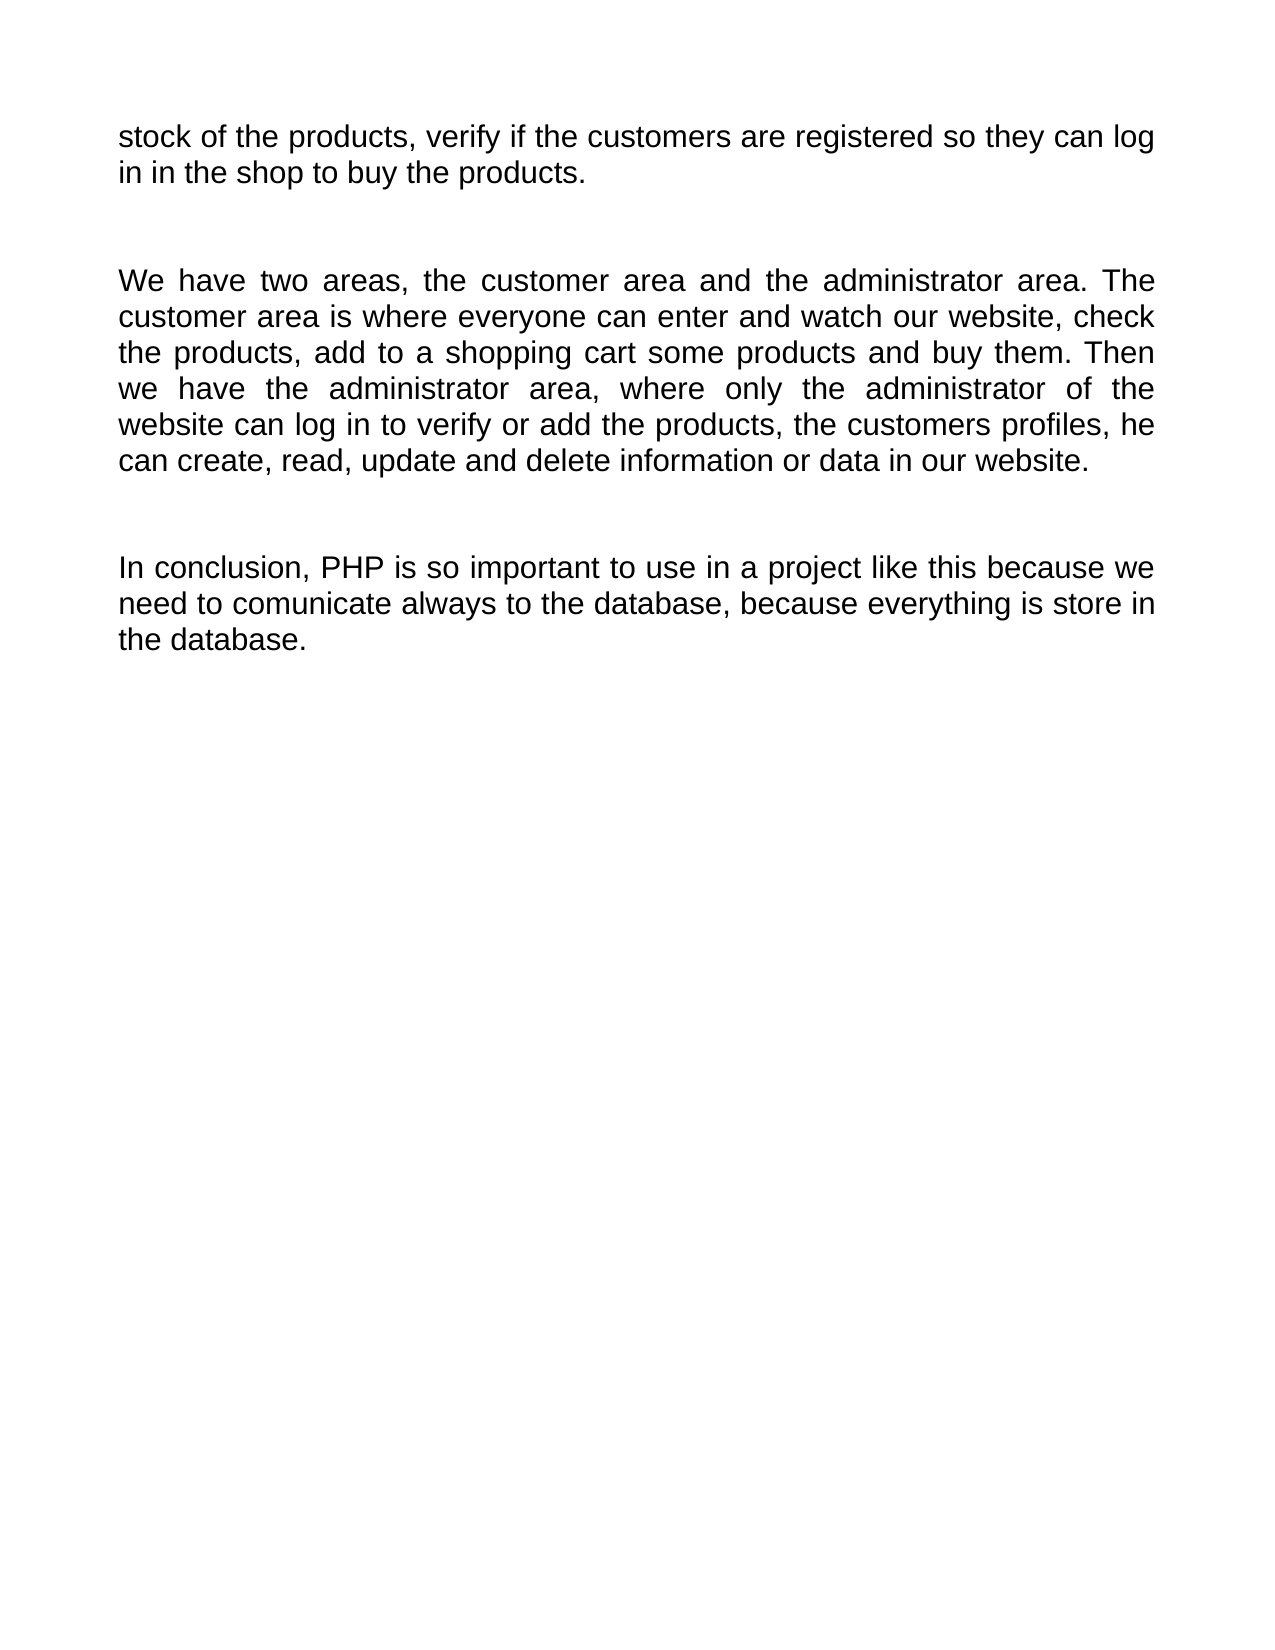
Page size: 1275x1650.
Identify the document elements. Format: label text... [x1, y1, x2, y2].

text In conclusion, PHP is so important to use in a project like this because we need to comunicate always to the database, because everything is store in the database. [118, 549, 1157, 657]
text We have two areas, the customer area and the administrator area. The customer area is where everyone can enter and watch our website, check the products, add to a shopping cart some products and buy them. Then we have the administrator area, where only the administrator of the website can log in to verify or add the products, the customers profiles, he can create, read, update and delete information or data in our website. [118, 262, 1157, 477]
text stock of the products, verify if the customers are registered so they can log in in the shop to buy the products. [118, 118, 1157, 190]
